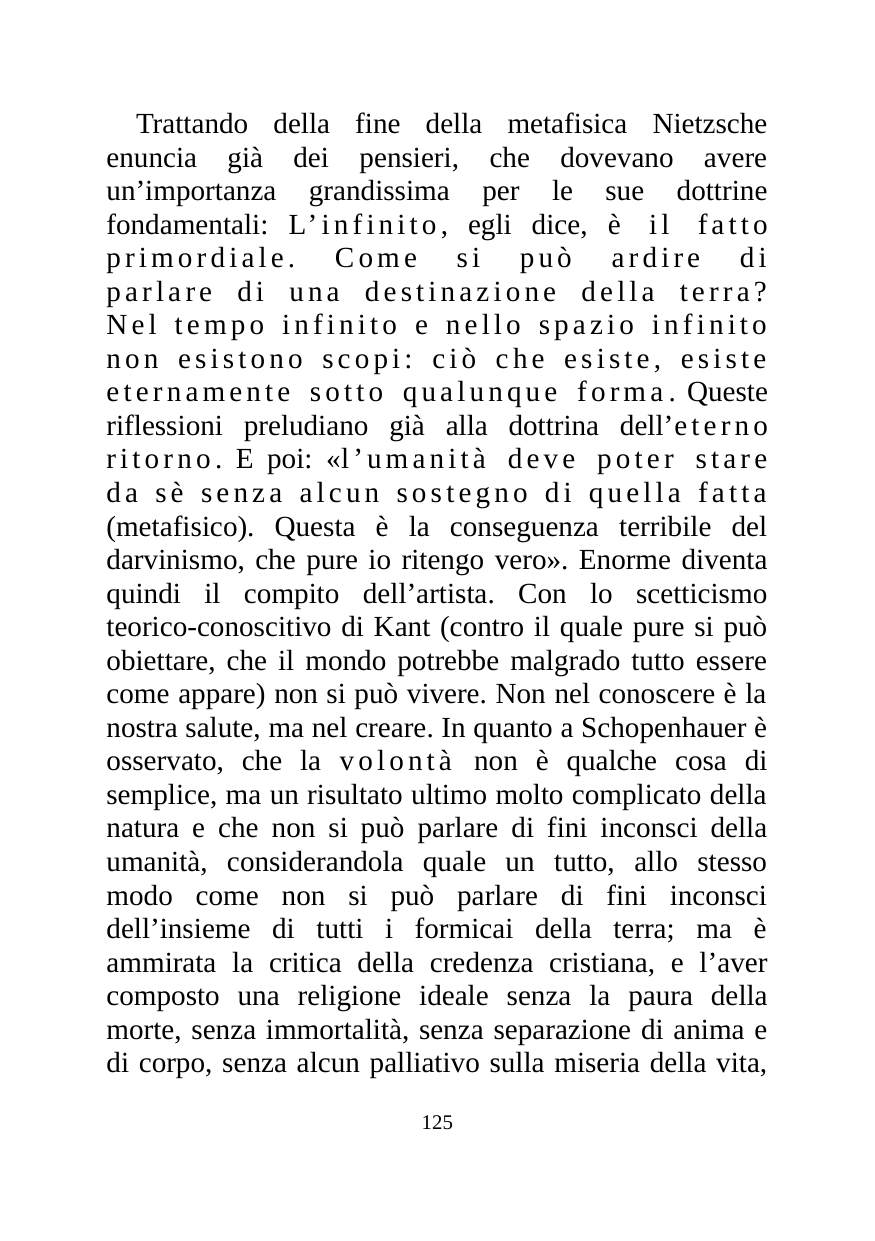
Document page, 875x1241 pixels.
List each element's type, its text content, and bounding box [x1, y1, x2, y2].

text Trattando della fine della metafisica Nietzsche enuncia già dei pensieri, che dovevano avere un’importanza grandissima per le sue dottrine fondamentali: L’infinito, egli dice, è il fatto primordiale. Come si può ardire di parlare di una destinazione della terra? Nel tempo infinito e nello spazio infinito non esistono scopi: ciò che esiste, esiste eternamente sotto qualunque forma. Queste riflessioni preludiano già alla dottrina dell’eterno ritorno. E poi: «l’umanità deve poter stare da sè senza alcun sostegno di quella fatta (metafisico). Questa è la conseguenza terribile del darvinismo, che pure io ritengo vero». Enorme diventa quindi il compito dell’artista. Con lo scetticismo teorico-conoscitivo di Kant (contro il quale pure si può obiettare, che il mondo potrebbe malgrado tutto essere come appare) non si può vivere. Non nel conoscere è la nostra salute, ma nel creare. In quanto a Schopenhauer è osservato, che la volontà non è qualche cosa di semplice, ma un risultato ultimo molto complicato della natura e che non si può parlare di fini inconsci della umanità, considerandola quale un tutto, allo stesso modo come non si può parlare di fini inconsci dell’insieme di tutti i formicai della terra; ma è ammirata la critica della credenza cristiana, e l’aver composto una religione ideale senza la paura della morte, senza immortalità, senza separazione di anima e di corpo, senza alcun palliativo sulla miseria della vita, [106, 106, 768, 1079]
